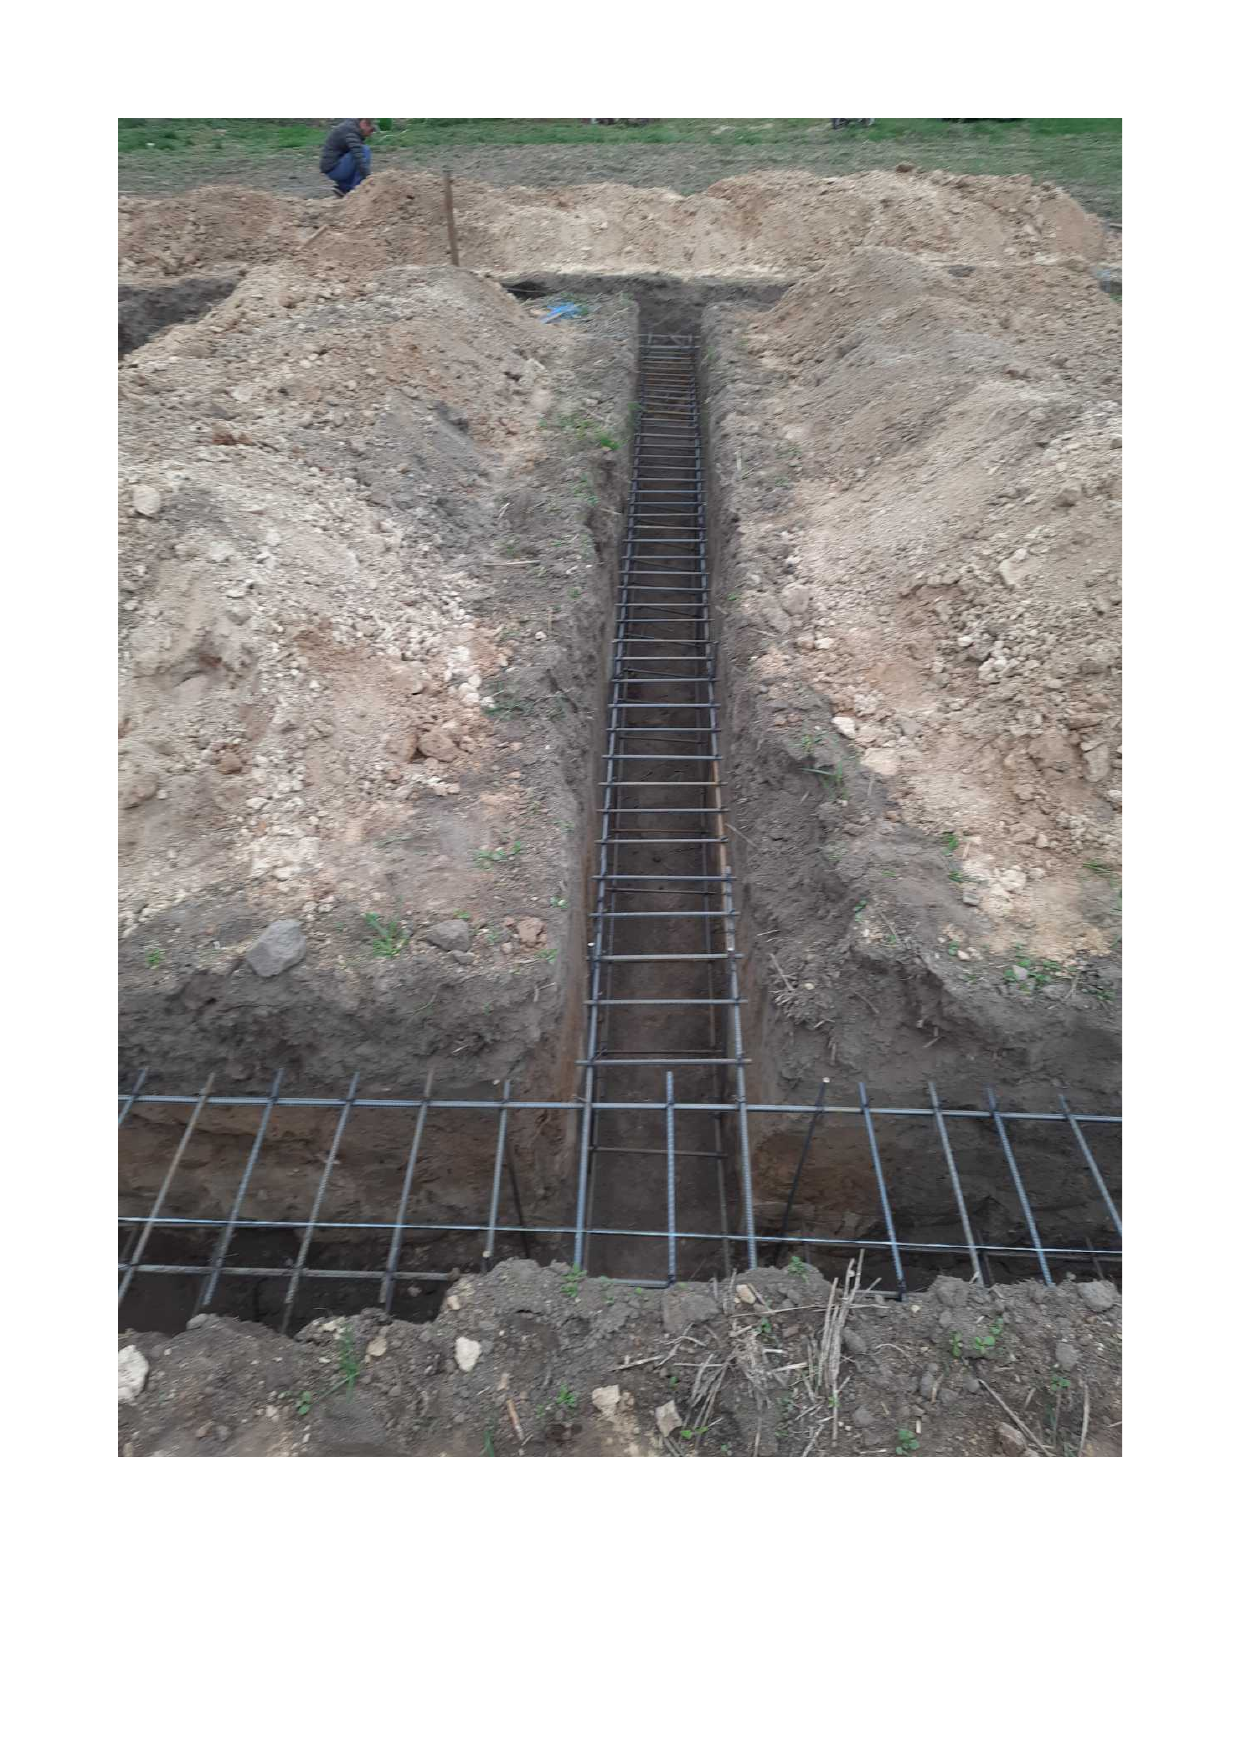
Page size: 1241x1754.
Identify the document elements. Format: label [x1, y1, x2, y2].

picture [118, 118, 1123, 1457]
